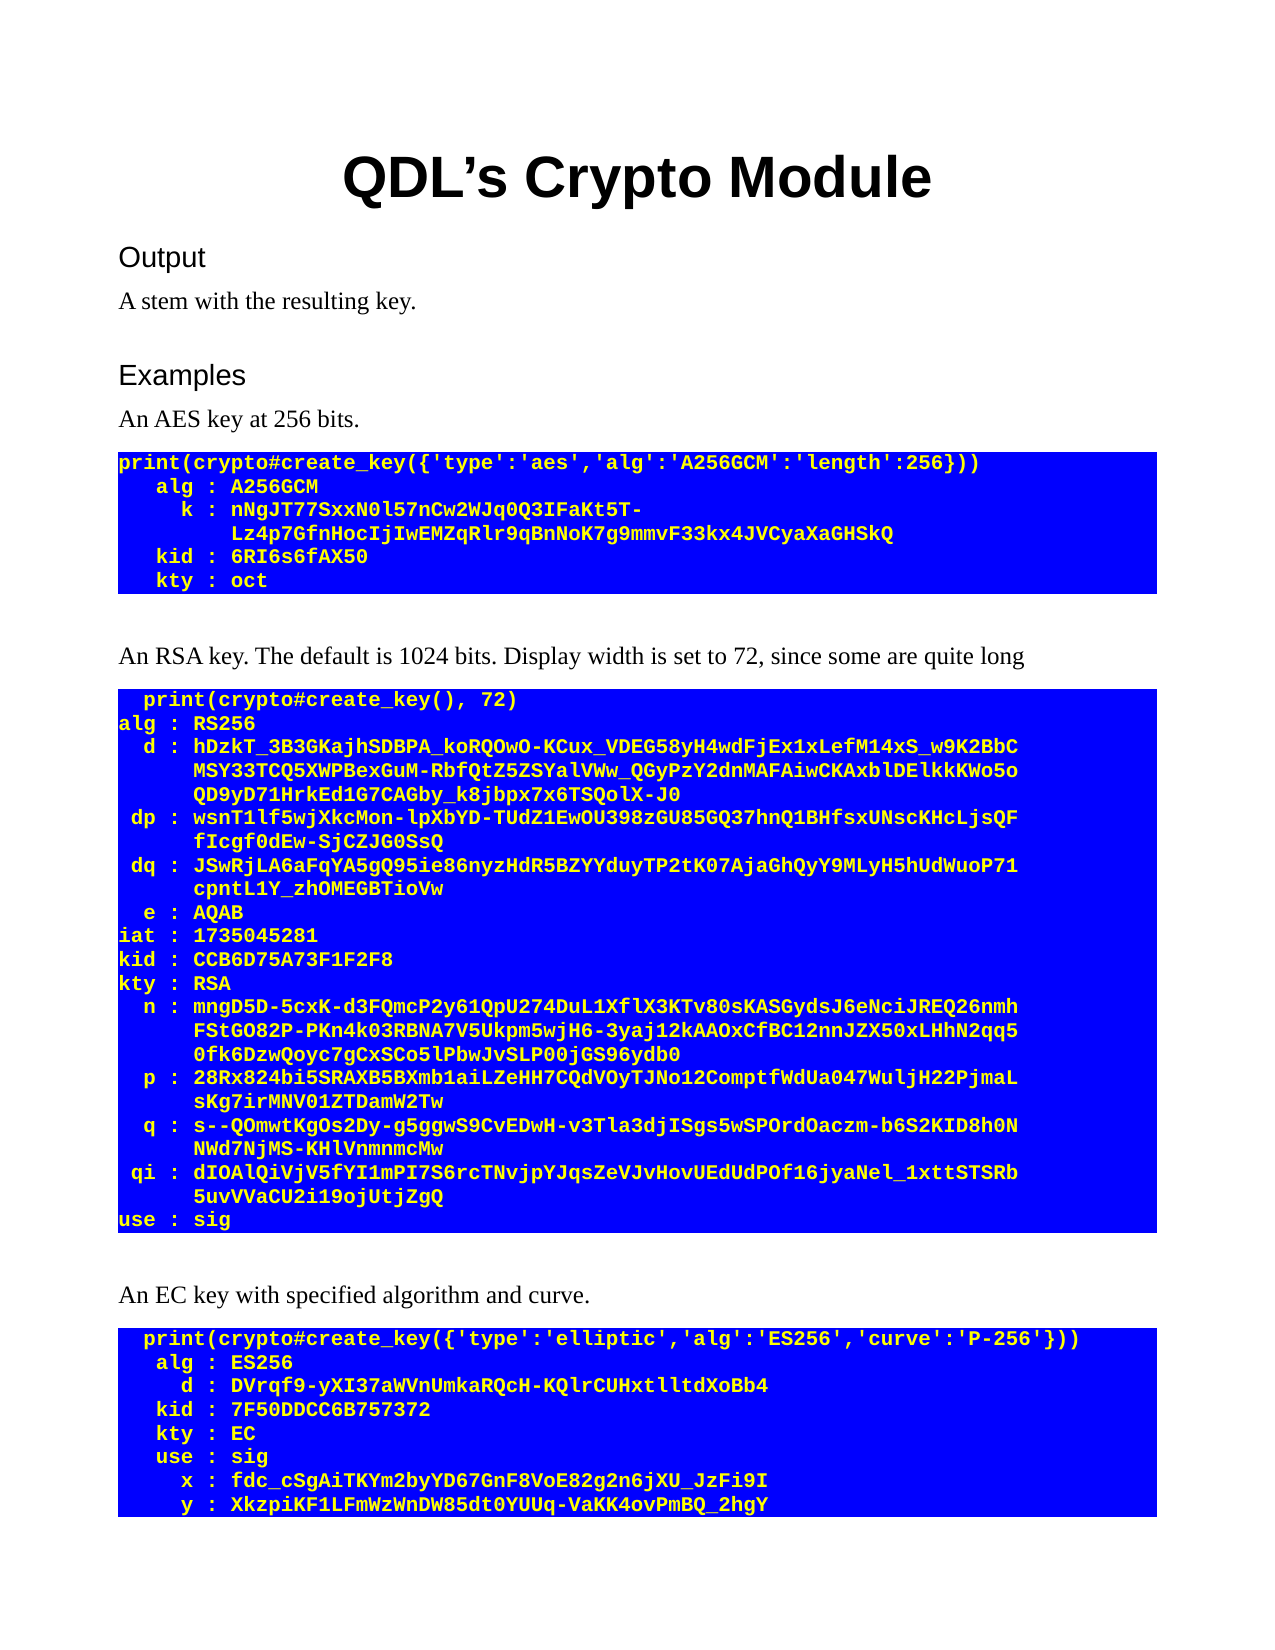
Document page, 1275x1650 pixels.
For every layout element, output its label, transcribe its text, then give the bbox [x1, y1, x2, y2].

text d : hDzkT_3B3GKajhSDBPA_koRQOwO-KCux_VDEG58yH4wdFjEx1xLefM14xS_w9K2BbC [118, 736, 1157, 760]
text kid : CCB6D75A73F1F2F8 [118, 949, 1157, 973]
text MSY33TCQ5XWPBexGuM-RbfQtZ5ZSYalVWw_QGyPzY2dnMAFAiwCKAxblDElkkKWo5o [118, 760, 1157, 784]
text 5uvVVaCU2i19ojUtjZgQ [118, 1186, 1157, 1209]
text An AES key at 256 bits. [118, 404, 1157, 433]
text kid : 6RI6s6fAX50 [118, 547, 1157, 570]
text d : DVrqf9-yXI37aWVnUmkaRQcH-KQlrCUHxtlltdXoBb4 [118, 1375, 1157, 1399]
text iat : 1735045281 [118, 926, 1157, 949]
text An EC key with specified algorithm and curve. [118, 1281, 1157, 1309]
text q : s--QOmwtKgOs2Dy-g5ggwS9CvEDwH-v3Tla3djISgs5wSPOrdOaczm-b6S2KID8h0N [118, 1115, 1157, 1138]
text kid : 7F50DDCC6B757372 [118, 1399, 1157, 1423]
text dp : wsnT1lf5wjXkcMon-lpXbYD-TUdZ1EwOU398zGU85GQ37hnQ1BHfsxUNscKHcLjsQF [118, 807, 1157, 831]
text A stem with the resulting key. [118, 286, 1157, 314]
text print(crypto#create_key({'type':'elliptic','alg':'ES256','curve':'P-256'})) [118, 1328, 1157, 1352]
text FStGO82P-PKn4k03RBNA7V5Ukpm5wjH6-3yaj12kAAOxCfBC12nnJZX50xLHhN2qq5 [118, 1020, 1157, 1044]
text sKg7irMNV01ZTDamW2Tw [118, 1091, 1157, 1115]
subtitle Output [118, 240, 1157, 273]
text alg : RS256 [118, 713, 1157, 736]
text 0fk6DzwQoyc7gCxSCo5lPbwJvSLP00jGS96ydb0 [118, 1044, 1157, 1067]
subtitle Examples [118, 358, 1157, 392]
text alg : ES256 [118, 1352, 1157, 1375]
text cpntL1Y_zhOMEGBTioVw [118, 878, 1157, 902]
text An RSA key. The default is 1024 bits. Display width is set to 72, since some are quite long [118, 641, 1157, 670]
text kty : RSA [118, 973, 1157, 996]
text y : XkzpiKF1LFmWzWnDW85dt0YUUq-VaKK4ovPmBQ_2hgY [118, 1494, 1157, 1517]
text use : sig [118, 1209, 1157, 1233]
text n : mngD5D-5cxK-d3FQmcP2y61QpU274DuL1XflX3KTv80sKASGydsJ6eNciJREQ26nmh [118, 996, 1157, 1020]
text alg : A256GCM [118, 476, 1157, 499]
text kty : EC [118, 1423, 1157, 1446]
text use : sig [118, 1446, 1157, 1470]
text fIcgf0dEw-SjCZJG0SsQ [118, 831, 1157, 854]
text p : 28Rx824bi5SRAXB5BXmb1aiLZeHH7CQdVOyTJNo12ComptfWdUa047WuljH22PjmaL [118, 1067, 1157, 1091]
text QD9yD71HrkEd1G7CAGby_k8jbpx7x6TSQolX-J0 [118, 784, 1157, 807]
text NWd7NjMS-KHlVnmnmcMw [118, 1138, 1157, 1162]
text print(crypto#create_key({'type':'aes','alg':'A256GCM':'length':256})) [118, 452, 1157, 476]
text e : AQAB [118, 902, 1157, 926]
text qi : dIOAlQiVjV5fYI1mPI7S6rcTNvjpYJqsZeVJvHovUEdUdPOf16jyaNel_1xttSTSRb [118, 1162, 1157, 1186]
text kty : oct [118, 570, 1157, 594]
text dq : JSwRjLA6aFqYA5gQ95ie86nyzHdR5BZYYduyTP2tK07AjaGhQyY9MLyH5hUdWuoP71 [118, 854, 1157, 878]
text print(crypto#create_key(), 72) [118, 689, 1157, 713]
text k : nNgJT77SxxN0l57nCw2WJq0Q3IFaKt5T- Lz4p7GfnHocIjIwEMZqRlr9qBnNoK7g9mmvF33kx4JVCyaXaGHSkQ [118, 499, 1157, 547]
text x : fdc_cSgAiTKYm2byYD67GnF8VoE82g2n6jXU_JzFi9I [118, 1470, 1157, 1494]
